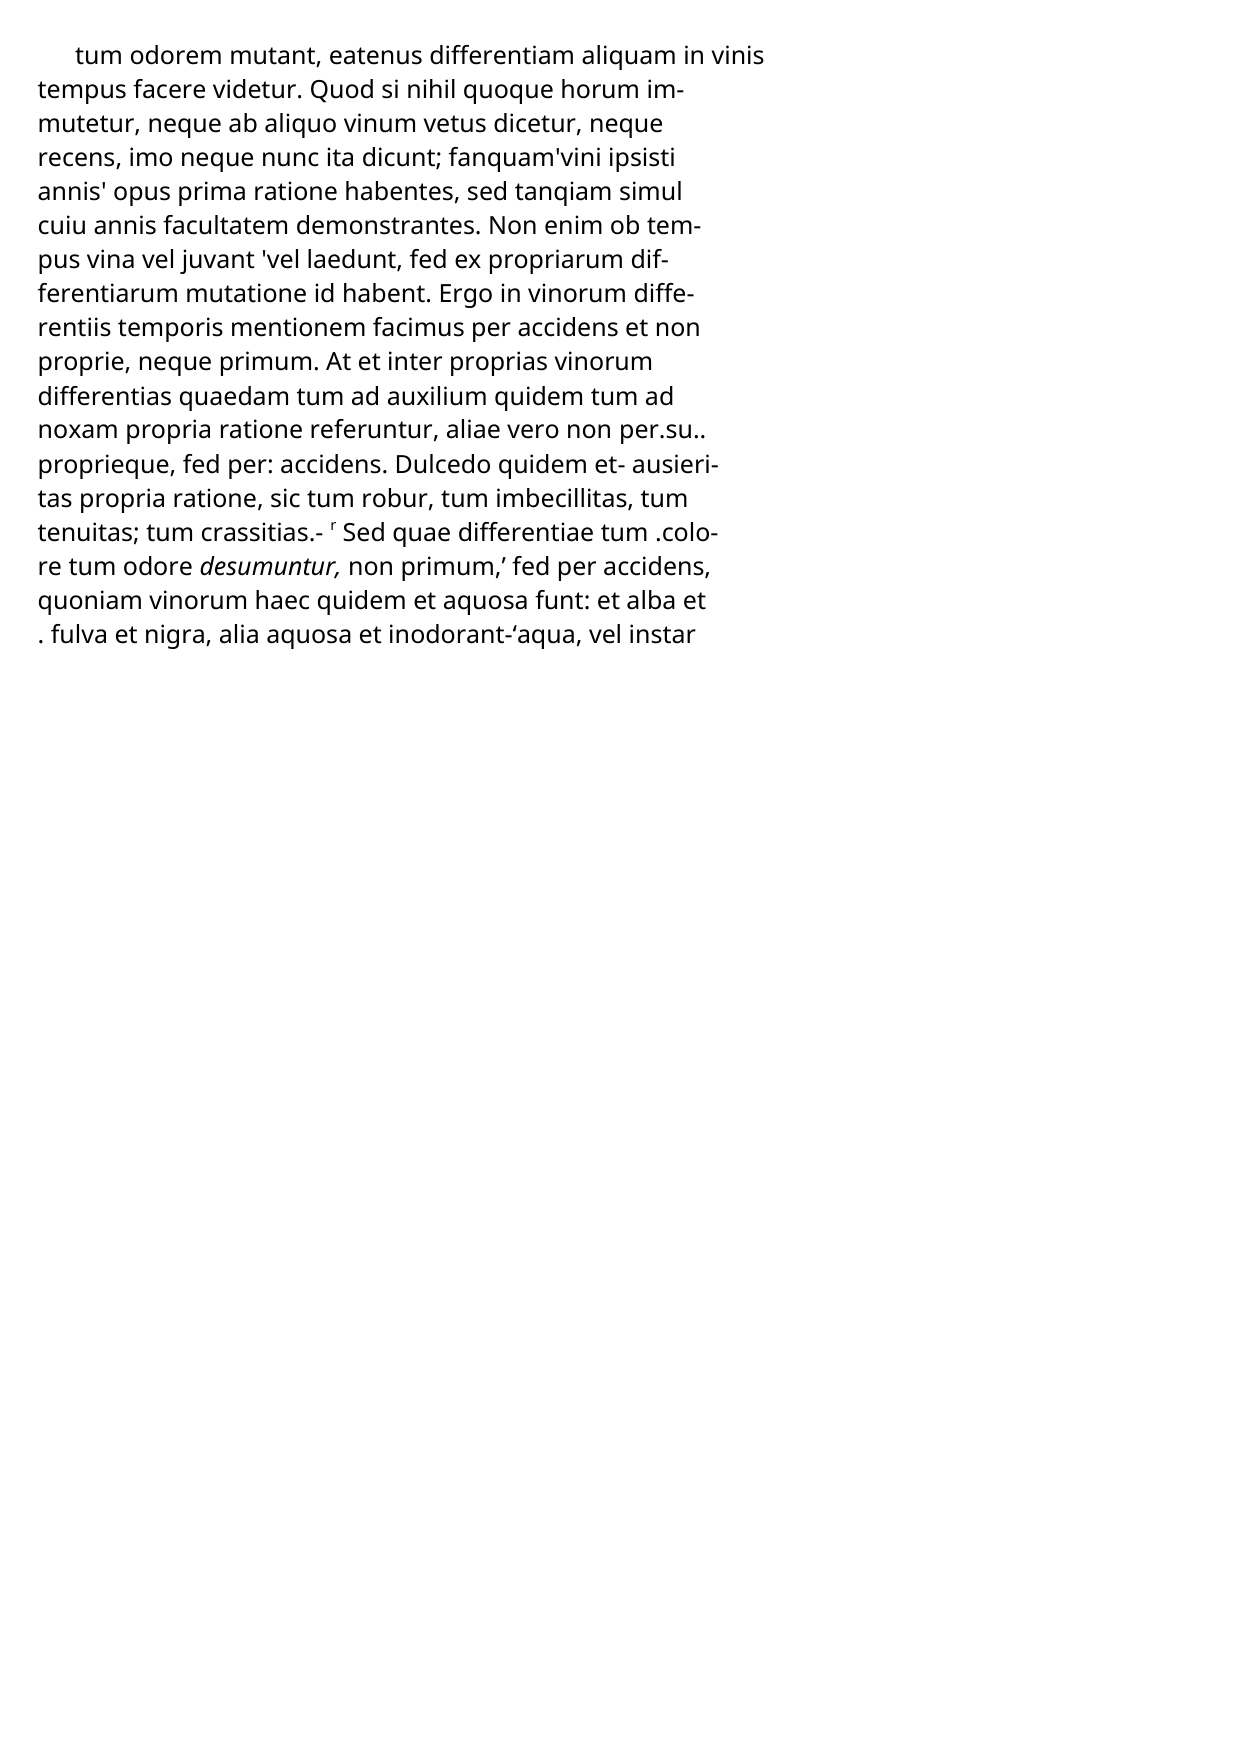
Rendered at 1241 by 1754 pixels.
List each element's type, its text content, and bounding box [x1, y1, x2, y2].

text tum odorem mutant, eatenus differentiam aliquam in vinis tempus facere videtur. Quod si nihil quoque horum im- mutetur, neque ab aliquo vinum vetus dicetur, neque recens, imo neque nunc ita dicunt; fanquam'vini ipsisti annis' opus prima ratione habentes, sed tanqiam simul cuiu annis facultatem demonstrantes. Non enim ob tem- pus vina vel juvant 'vel laedunt, fed ex propriarum dif- ferentiarum mutatione id habent. Ergo in vinorum diffe- rentiis temporis mentionem facimus per accidens et non proprie, neque primum. At et inter proprias vinorum differentias quaedam tum ad auxilium quidem tum ad noxam propria ratione referuntur, aliae vero non per.su.. proprieque, fed per: accidens. Dulcedo quidem et- ausieri- tas propria ratione, sic tum robur, tum imbecillitas, tum tenuitas; tum crassitias.- r Sed quae differentiae tum .colo- re tum odore desumuntur, non primum,’ fed per accidens, quoniam vinorum haec quidem et aquosa funt: et alba et . fulva et nigra, alia aquosa et inodorant-‘aqua, vel instar [37, 37, 1203, 651]
